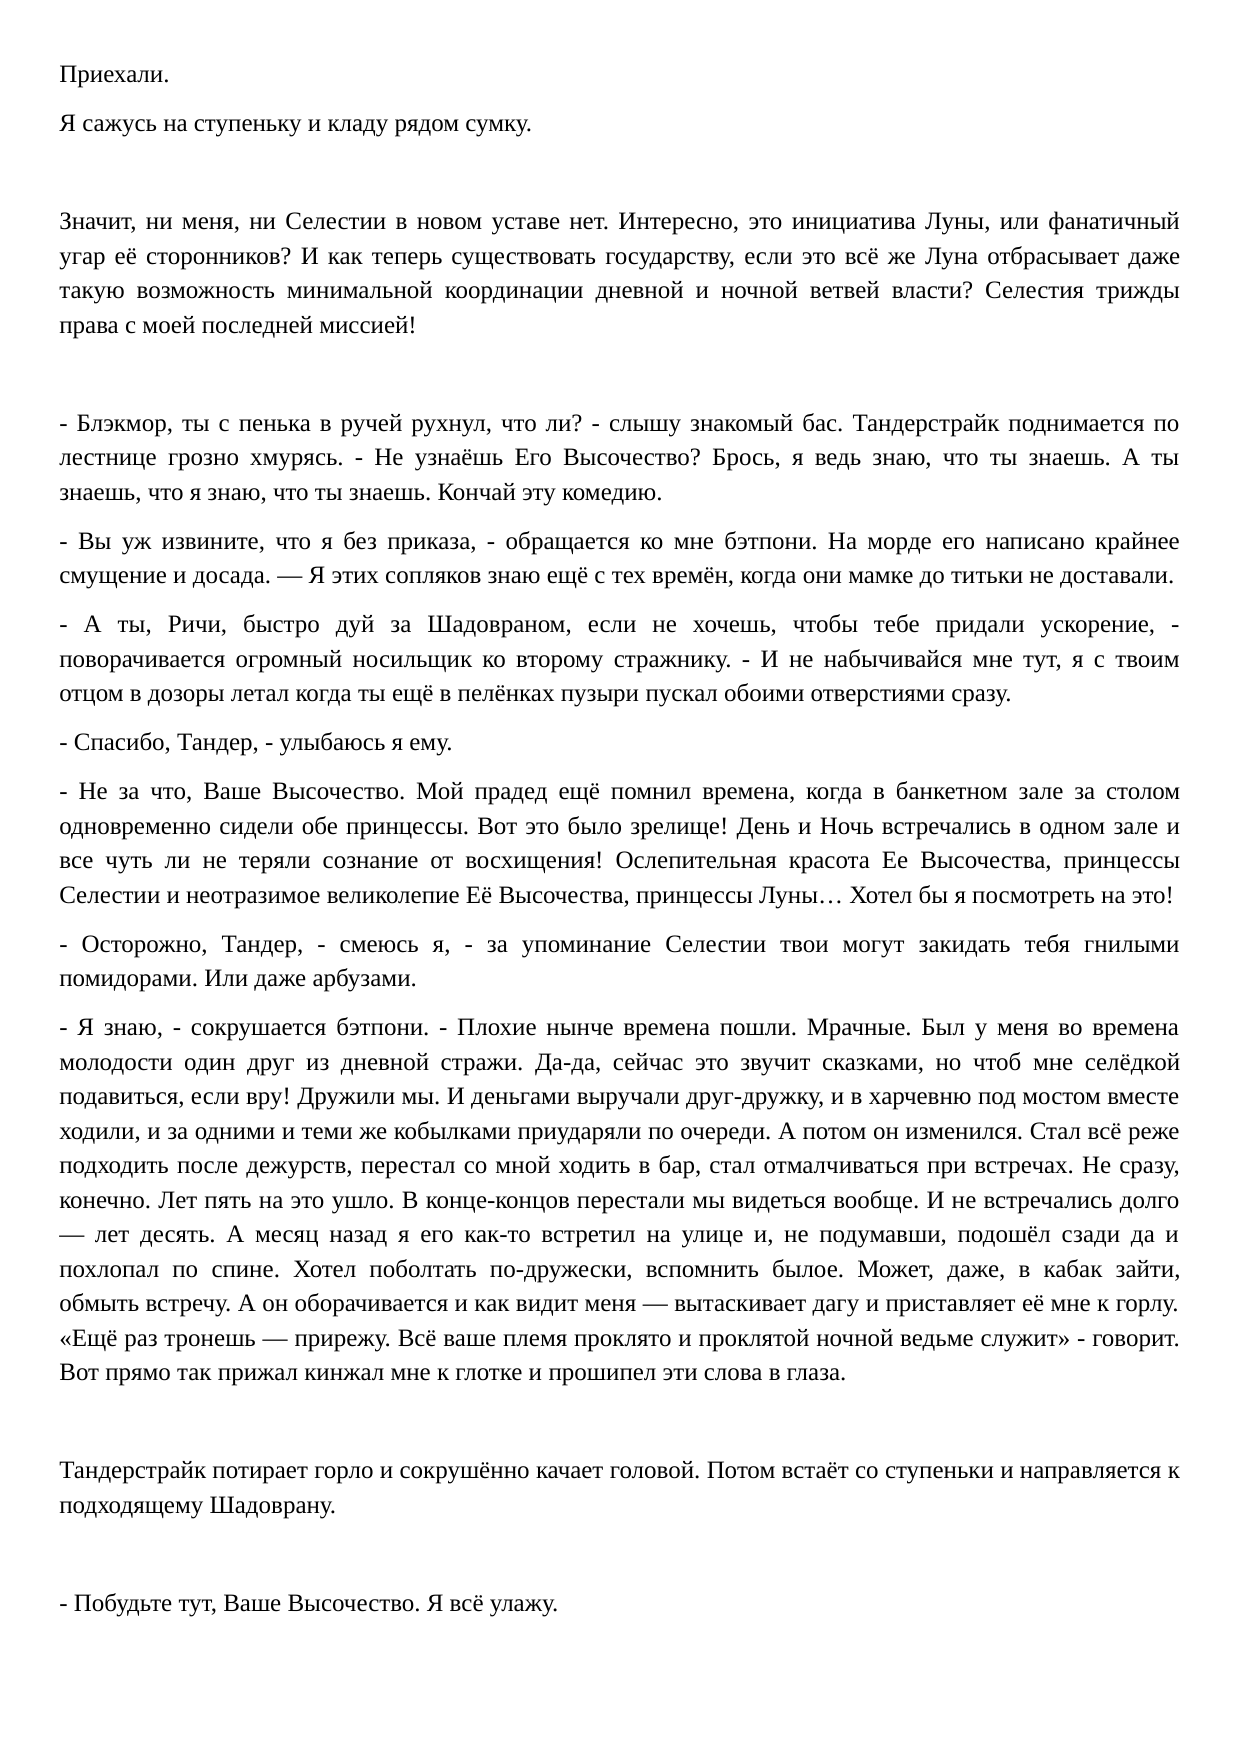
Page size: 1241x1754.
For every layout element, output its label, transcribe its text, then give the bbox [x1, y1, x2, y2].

text - Я знаю, - сокрушается бэтпони. - Плохие нынче времена пошли. Мрачные. Был у меня во времена молодости один друг из дневной стражи. Да-да, сейчас это звучит сказками, но чтоб мне селёдкой подавиться, если вру! Дружили мы. И деньгами выручали друг-дружку, и в харчевню под мостом вместе ходили, и за одними и теми же кобылками приударяли по очереди. А потом он изменился. Стал всё реже подходить после дежурств, перестал со мной ходить в бар, стал отмалчиваться при встречах. Не сразу, конечно. Лет пять на это ушло. В конце-концов перестали мы видеться вообще. И не встречались долго — лет десять. А месяц назад я его как-то встретил на улице и, не подумавши, подошёл сзади да и похлопал по спине. Хотел поболтать по-дружески, вспомнить былое. Может, даже, в кабак зайти, обмыть встречу. А он оборачивается и как видит меня — вытаскивает дагу и приставляет её мне к горлу. «Ещё раз тронешь — прирежу. Всё ваше племя проклято и проклятой ночной ведьме служит» - говорит. Вот прямо так прижал кинжал мне к глотке и прошипел эти слова в глаза. [59, 1012, 1181, 1386]
text Я сажусь на ступеньку и кладу рядом сумку. [59, 108, 1181, 137]
text - А ты, Ричи, быстро дуй за Шадовраном, если не хочешь, чтобы тебе придали ускорение, - поворачивается огромный носильщик ко второму стражнику. - И не набычивайся мне тут, я с твоим отцом в дозоры летал когда ты ещё в пелёнках пузыри пускал обоими отверстиями сразу. [59, 609, 1181, 707]
text - Побудьте тут, Ваше Высочество. Я всё улажу. [59, 1588, 1181, 1617]
text Приехали. [59, 59, 1181, 88]
text Тандерстрайк потирает горло и сокрушённо качает головой. Потом встаёт со ступеньки и направляется к подходящему Шадоврану. [59, 1455, 1181, 1519]
text - Спасибо, Тандер, - улыбаюсь я ему. [59, 727, 1181, 756]
text - Вы уж извините, что я без приказа, - обращается ко мне бэтпони. На морде его написано крайнее смущение и досада. — Я этих сопляков знаю ещё с тех времён, когда они мамке до титьки не доставали. [59, 526, 1181, 589]
text - Блэкмор, ты с пенька в ручей рухнул, что ли? - слышу знакомый бас. Тандерстрайк поднимается по лестнице грозно хмурясь. - Не узнаёшь Его Высочество? Брось, я ведь знаю, что ты знаешь. А ты знаешь, что я знаю, что ты знаешь. Кончай эту комедию. [59, 408, 1181, 506]
text - Осторожно, Тандер, - смеюсь я, - за упоминание Селестии твои могут закидать тебя гнилыми помидорами. Или даже арбузами. [59, 929, 1181, 992]
text Значит, ни меня, ни Селестии в новом уставе нет. Интересно, это инициатива Луны, или фанатичный угар её сторонников? И как теперь существовать государству, если это всё же Луна отбрасывает даже такую возможность минимальной координации дневной и ночной ветвей власти? Селестия трижды права с моей последней миссией! [59, 206, 1181, 338]
text - Не за что, Ваше Высочество. Мой прадед ещё помнил времена, когда в банкетном зале за столом одновременно сидели обе принцессы. Вот это было зрелище! День и Ночь встречались в одном зале и все чуть ли не теряли сознание от восхищения! Ослепительная красота Ее Высочества, принцессы Селестии и неотразимое великолепие Её Высочества, принцессы Луны… Хотел бы я посмотреть на это! [59, 776, 1181, 909]
